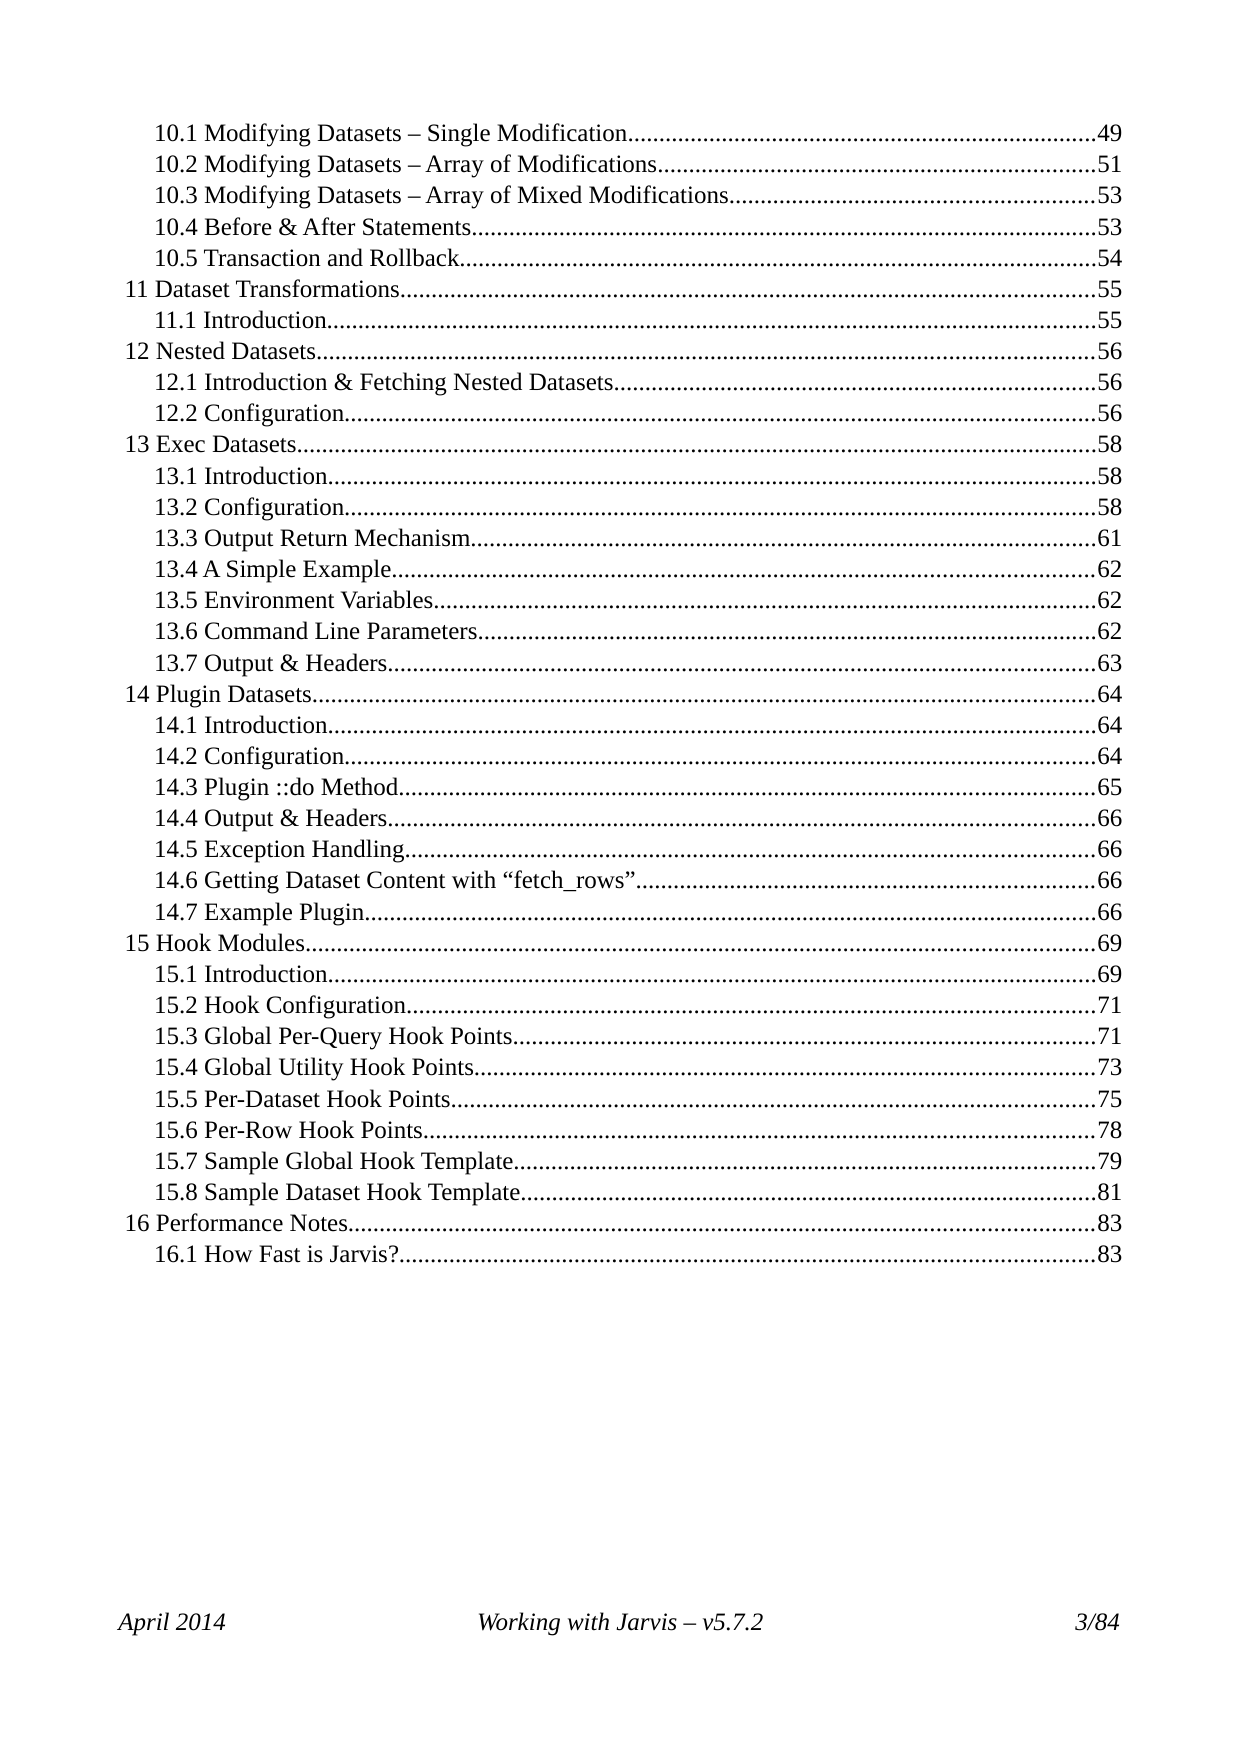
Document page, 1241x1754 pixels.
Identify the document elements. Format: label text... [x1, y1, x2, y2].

text 16.1 How Fast is Jarvis? 83 [148, 1239, 1122, 1268]
text 15.7 Sample Global Hook Template 79 [148, 1146, 1122, 1175]
text 15.5 Per-Dataset Hook Points 75 [148, 1084, 1122, 1112]
text 13.1 Introduction 58 [148, 461, 1122, 489]
text 15.3 Global Per-Query Hook Points 71 [148, 1021, 1122, 1050]
text 15.4 Global Utility Hook Points 73 [148, 1052, 1122, 1081]
text 11.1 Introduction 55 [148, 305, 1122, 334]
text 12 Nested Datasets 56 [118, 336, 1122, 365]
text 12.1 Introduction & Fetching Nested Datasets 56 [148, 367, 1122, 396]
text 14.1 Introduction 64 [148, 710, 1122, 739]
text 10.2 Modifying Datasets – Array of Modifications 51 [148, 149, 1122, 178]
text 12.2 Configuration 56 [148, 398, 1122, 427]
text 13.3 Output Return Mechanism 61 [148, 523, 1122, 552]
text 14.3 Plugin ::do Method 65 [148, 772, 1122, 801]
text 13 Exec Datasets 58 [118, 429, 1122, 458]
text 13.4 A Simple Example 62 [148, 554, 1122, 583]
text 14.2 Configuration 64 [148, 741, 1122, 770]
text 10.5 Transaction and Rollback 54 [148, 243, 1122, 271]
text 10.1 Modifying Datasets – Single Modification 49 [148, 118, 1122, 147]
text 15.6 Per-Row Hook Points 78 [148, 1115, 1122, 1143]
text 13.2 Configuration 58 [148, 492, 1122, 521]
text 10.4 Before & After Statements 53 [148, 212, 1122, 240]
text 14 Plugin Datasets 64 [118, 679, 1122, 707]
text 14.5 Exception Handling 66 [148, 834, 1122, 863]
text 16 Performance Notes 83 [118, 1208, 1122, 1237]
text 13.6 Command Line Parameters 62 [148, 616, 1122, 645]
text 14.4 Output & Headers 66 [148, 803, 1122, 832]
text 10.3 Modifying Datasets – Array of Mixed Modifications 53 [148, 180, 1122, 209]
text 14.6 Getting Dataset Content with “fetch_rows”. 66 [148, 866, 1122, 894]
text 15.8 Sample Dataset Hook Template 81 [148, 1177, 1122, 1206]
text 11 Dataset Transformations 55 [118, 274, 1122, 303]
text 15.2 Hook Configuration 71 [148, 990, 1122, 1019]
text 13.5 Environment Variables 62 [148, 585, 1122, 614]
text 15 Hook Modules 69 [118, 928, 1122, 957]
text 13.7 Output & Headers 63 [148, 648, 1122, 676]
text 14.7 Example Plugin 66 [148, 897, 1122, 926]
text 15.1 Introduction 69 [148, 959, 1122, 988]
